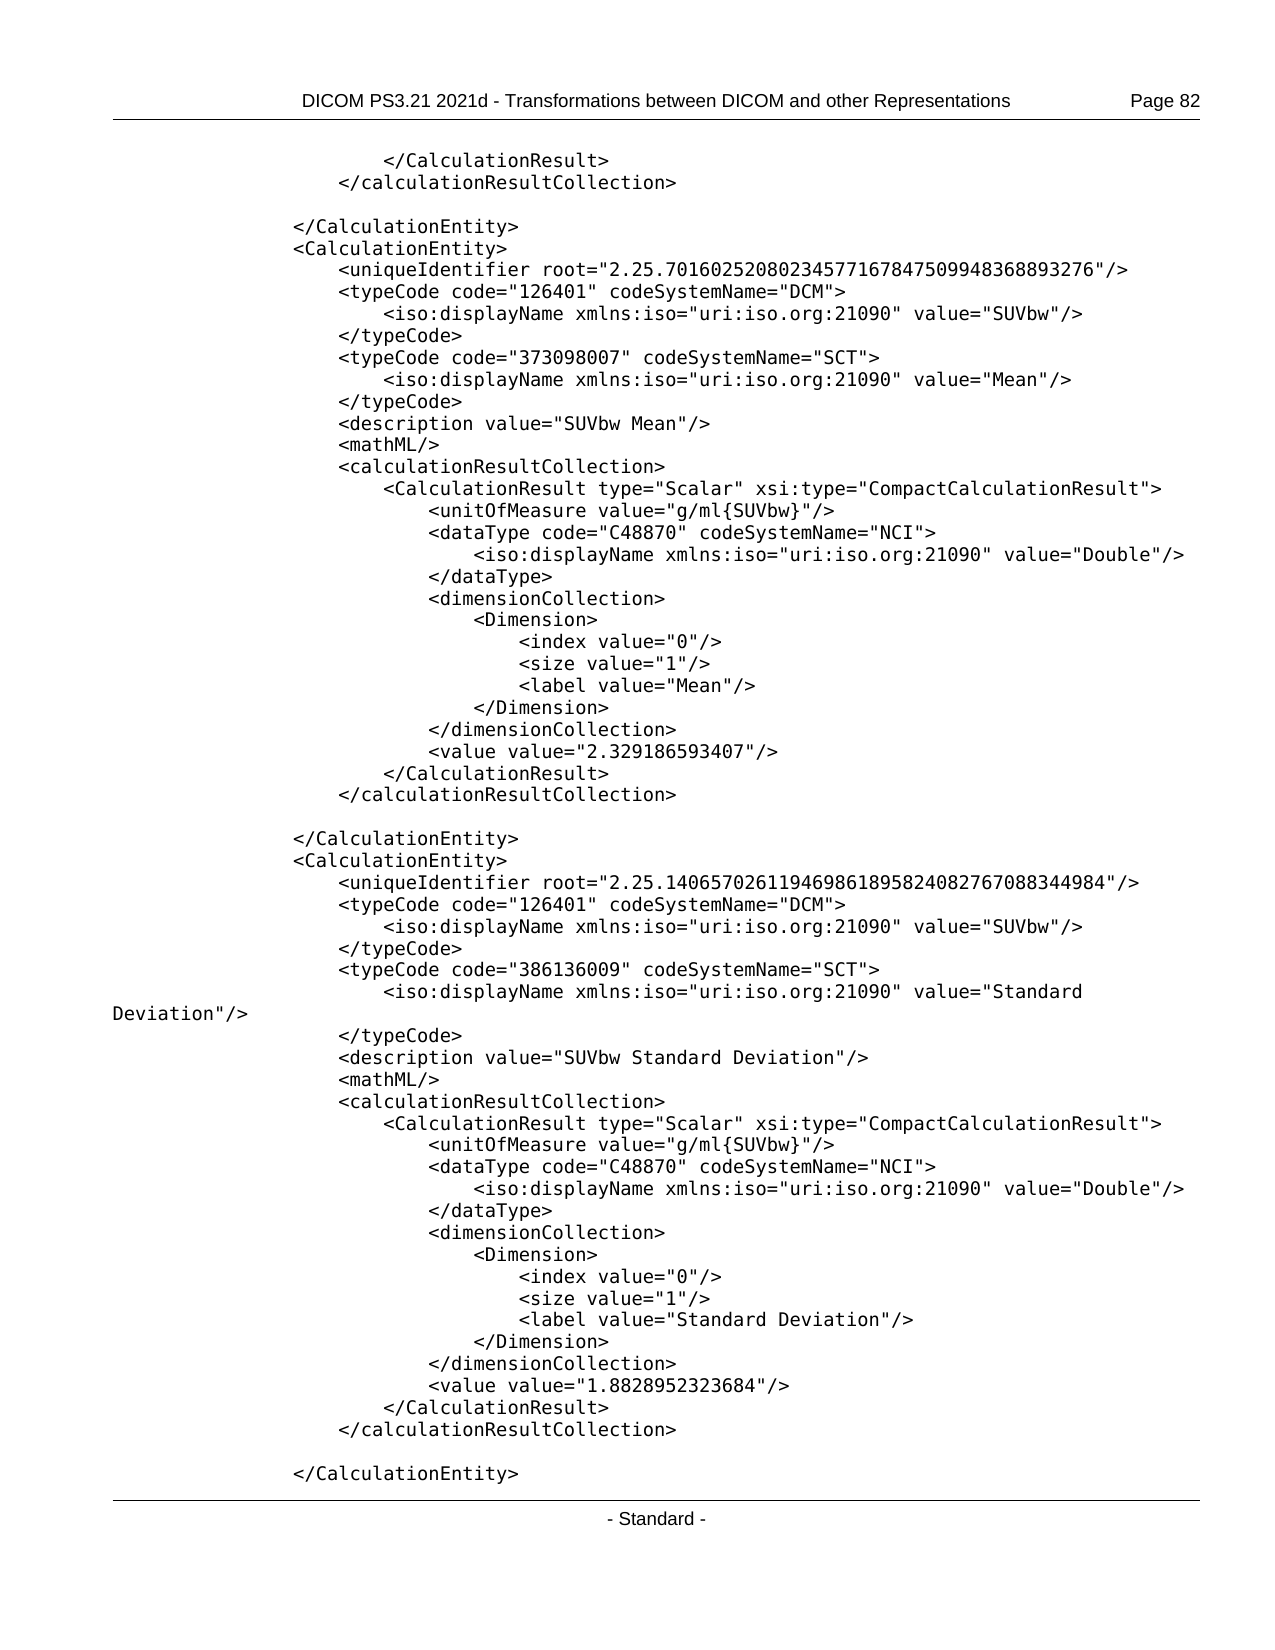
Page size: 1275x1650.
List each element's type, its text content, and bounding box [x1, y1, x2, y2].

text </CalculationResult> </calculationResultCollection> </CalculationEntity> <CalculationEntity> <uniqueIdentifier root="2.25.70160252080234577167847509948368893276"/> <typeCode code="126401" codeSystemName="DCM"> <iso:displayName xmlns:iso="uri:iso.org:21090" value="SUVbw"/> </typeCode> <typeCode code="373098007" codeSystemName="SCT"> <iso:displayName xmlns:iso="uri:iso.org:21090" value="Mean"/> </typeCode> <description value="SUVbw Mean"/> <mathML/> <calculationResultCollection> <CalculationResult type="Scalar" xsi:type="CompactCalculationResult"> <unitOfMeasure value="g/ml{SUVbw}"/> <dataType code="C48870" codeSystemName="NCI"> <iso:displayName xmlns:iso="uri:iso.org:21090" value="Double"/> </dataType> <dimensionCollection> <Dimension> <index value="0"/> <size value="1"/> <label value="Mean"/> </Dimension> </dimensionCollection> <value value="2.329186593407"/> </CalculationResult> </calculationResultCollection> </CalculationEntity> <CalculationEntity> <uniqueIdentifier root="2.25.140657026119469861895824082767088344984"/> <typeCode code="126401" codeSystemName="DCM"> <iso:displayName xmlns:iso="uri:iso.org:21090" value="SUVbw"/> </typeCode> <typeCode code="386136009" codeSystemName="SCT"> <iso:displayName xmlns:iso="uri:iso.org:21090" value="Standard Deviation"/> </typeCode> <description value="SUVbw Standard Deviation"/> <mathML/> <calculationResultCollection> <CalculationResult type="Scalar" xsi:type="CompactCalculationResult"> <unitOfMeasure value="g/ml{SUVbw}"/> <dataType code="C48870" codeSystemName="NCI"> <iso:displayName xmlns:iso="uri:iso.org:21090" value="Double"/> </dataType> <dimensionCollection> <Dimension> <index value="0"/> <size value="1"/> <label value="Standard Deviation"/> </Dimension> </dimensionCollection> <value value="1.8828952323684"/> </CalculationResult> </calculationResultCollection> </CalculationEntity> [112, 150, 1200, 1484]
